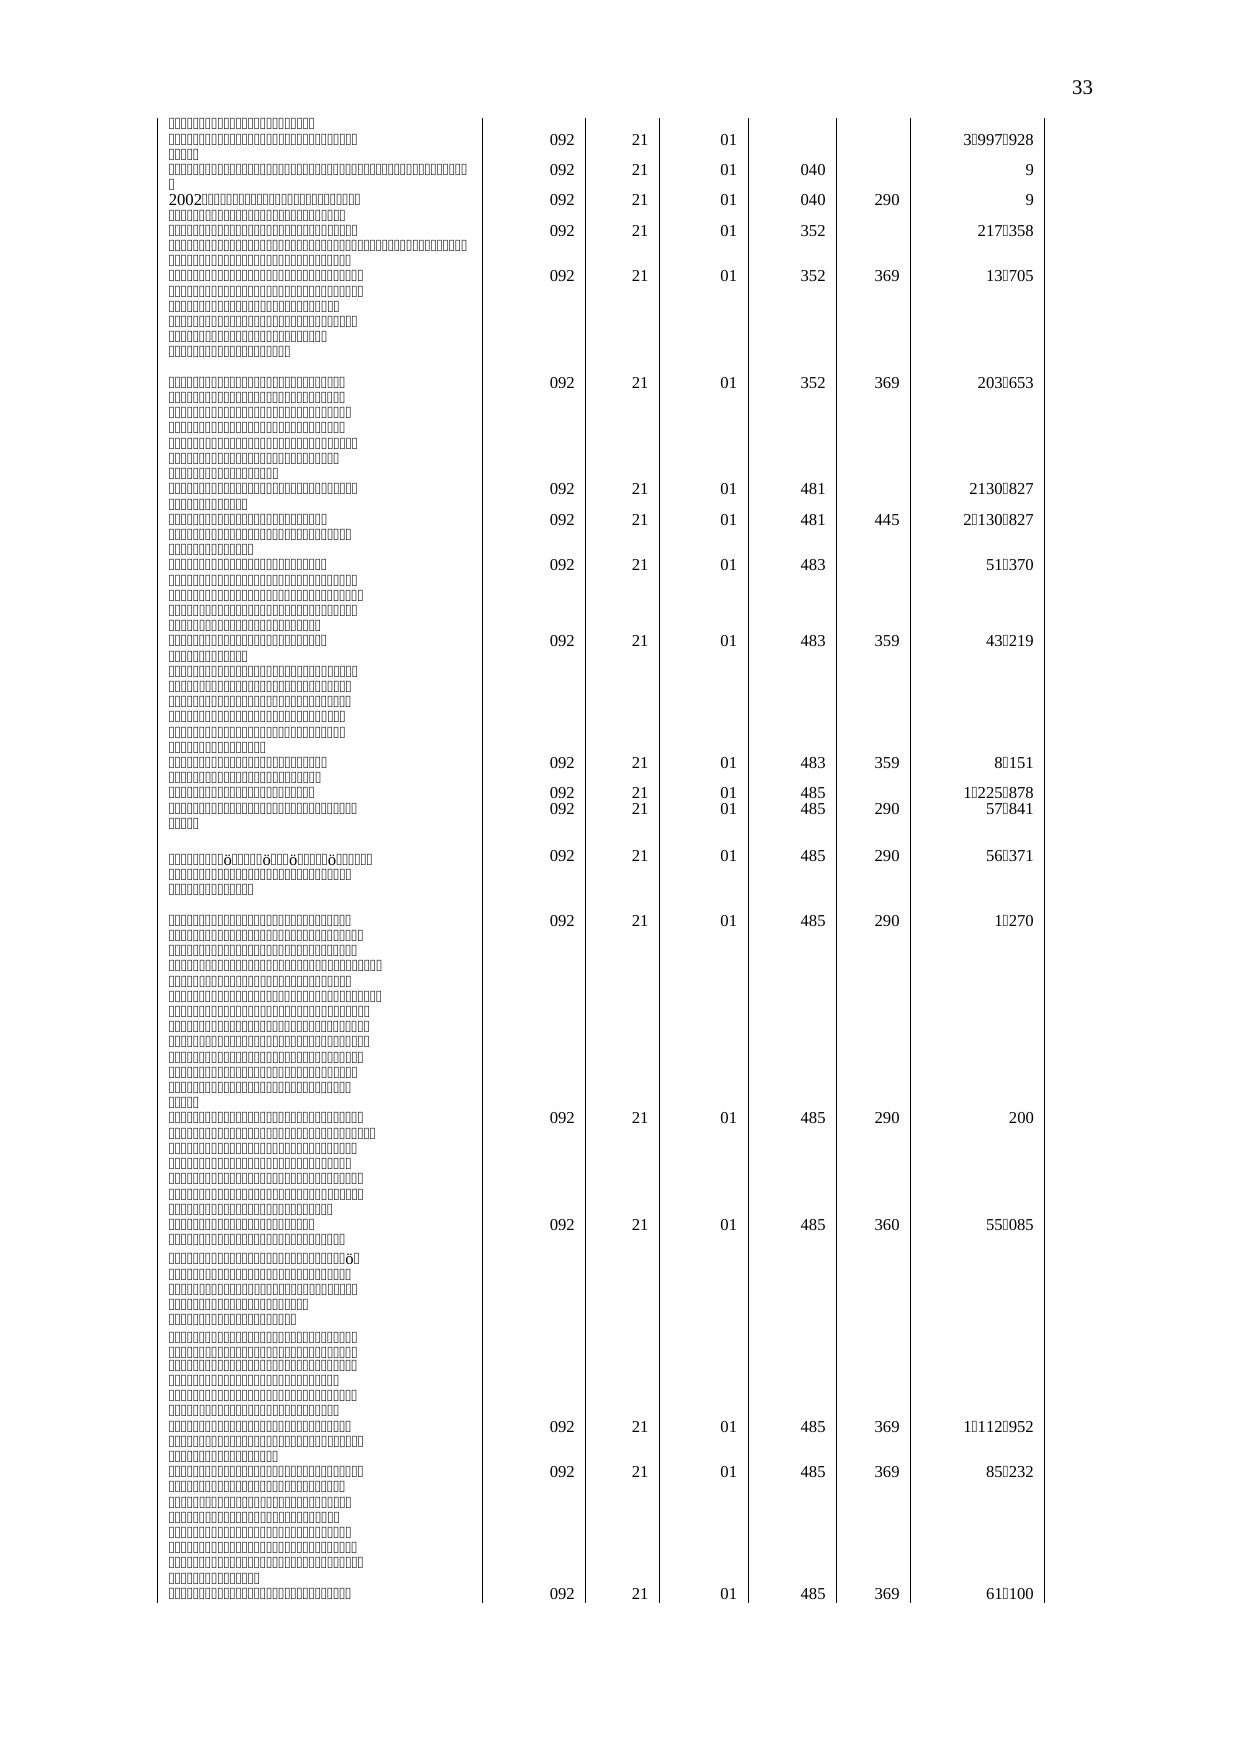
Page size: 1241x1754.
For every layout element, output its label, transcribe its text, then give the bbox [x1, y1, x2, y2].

table_cell [837, 118, 910, 133]
table_cell  [483, 850, 585, 914]
table_cell  [586, 757, 659, 787]
table_cell  [158, 1588, 482, 1603]
table_cell  [660, 194, 748, 224]
table_cell  [660, 1421, 748, 1466]
table_cell  [660, 483, 748, 513]
table_cell  [483, 1588, 585, 1603]
table_cell  [586, 133, 659, 164]
table_cell  [660, 1219, 748, 1421]
table_cell  [158, 118, 482, 133]
table_cell  [911, 225, 1044, 270]
table_cell  [660, 377, 748, 483]
table_cell  [911, 133, 1044, 164]
table_cell  [483, 514, 585, 559]
table_cell  [837, 1588, 910, 1603]
table_cell  [660, 757, 748, 787]
table_cell  [911, 1112, 1044, 1219]
table_cell  [749, 514, 836, 559]
table_cell  [911, 803, 1044, 850]
table_cell  [586, 850, 659, 914]
table_cell  [911, 915, 1044, 1112]
table_cell  [837, 757, 910, 787]
table_cell  [749, 164, 836, 194]
table_cell  [837, 635, 910, 757]
table_cell [660, 118, 748, 133]
table_cell [837, 559, 910, 635]
table_cell  [660, 1466, 748, 1588]
table_cell  [586, 164, 659, 194]
table_cell  [660, 133, 748, 164]
table_cell  [483, 757, 585, 787]
table_cell       [158, 270, 482, 377]
table_cell  [660, 270, 748, 377]
table_cell  [911, 483, 1044, 513]
table_cell  [837, 915, 910, 1112]
table_cell  [749, 787, 836, 802]
table_cell  [586, 1466, 659, 1588]
table_cell    [158, 514, 482, 559]
table_cell  [911, 850, 1044, 914]
table_cell  [837, 514, 910, 559]
table_cell  [586, 1112, 659, 1219]
table_cell  [837, 1421, 910, 1466]
table_cell  [749, 915, 836, 1112]
table_cell  [911, 787, 1044, 802]
table_cell  [586, 803, 659, 850]
table_cell  [911, 377, 1044, 483]
table_cell  [911, 757, 1044, 787]
table_cell  [837, 1219, 910, 1421]
table_cell  [837, 803, 910, 850]
table_cell [837, 225, 910, 270]
table_cell  [749, 757, 836, 787]
table_cell              [158, 915, 482, 1112]
table_cell  [586, 514, 659, 559]
table_cell  [483, 787, 585, 802]
table_cell  [586, 483, 659, 513]
table_cell  [749, 1112, 836, 1219]
table_cell         [158, 635, 482, 757]
table_cell  [483, 1219, 585, 1421]
table_cell   [158, 225, 482, 270]
table_cell  [158, 787, 482, 802]
table_cell  [660, 164, 748, 194]
table_cell  [586, 1421, 659, 1466]
table_cell  [483, 915, 585, 1112]
table_cell  [837, 377, 910, 483]
table_cell öööö   [158, 850, 482, 914]
table_cell [837, 787, 910, 802]
table_cell  [911, 194, 1044, 224]
table_cell   [158, 757, 482, 787]
table_cell  [586, 1588, 659, 1603]
table_cell  [911, 1466, 1044, 1588]
table_cell [749, 118, 836, 133]
table_cell  [837, 1466, 910, 1588]
table_cell [586, 118, 659, 133]
table_cell  [586, 1219, 659, 1421]
table_cell  [749, 225, 836, 270]
table_cell  [483, 164, 585, 194]
table_cell  [837, 850, 910, 914]
table_cell  [660, 559, 748, 635]
table_cell  [749, 377, 836, 483]
table_cell      [158, 559, 482, 635]
table_cell    [158, 1421, 482, 1466]
table_cell  [749, 483, 836, 513]
table_cell  [660, 514, 748, 559]
table_cell  [911, 559, 1044, 635]
table_cell  [660, 803, 748, 850]
table_cell   [158, 803, 482, 850]
table_cell  [749, 1588, 836, 1603]
table_cell  [911, 1219, 1044, 1421]
table_cell  [158, 164, 482, 194]
table_cell  [911, 514, 1044, 559]
table_cell  [749, 270, 836, 377]
table_cell  [586, 787, 659, 802]
table_cell  [483, 803, 585, 850]
table_cell [911, 118, 1044, 133]
table_cell  [483, 635, 585, 757]
table_cell  [660, 787, 748, 802]
table_cell  [483, 559, 585, 635]
table_cell  [483, 483, 585, 513]
table_cell  [837, 1112, 910, 1219]
table_cell   [158, 194, 482, 224]
table_cell         [158, 1466, 482, 1588]
table_cell  [749, 850, 836, 914]
table_cell   [158, 483, 482, 513]
table_cell [837, 164, 910, 194]
table_cell  [837, 270, 910, 377]
table_cell  [483, 1112, 585, 1219]
table_cell  [660, 635, 748, 757]
table_cell        [158, 377, 482, 483]
table_cell  [586, 559, 659, 635]
table_cell  [911, 270, 1044, 377]
table_cell [837, 133, 910, 164]
table_cell  [483, 1466, 585, 1588]
table_cell  [483, 377, 585, 483]
table_cell  [586, 194, 659, 224]
table_cell  [483, 270, 585, 377]
table_cell  [911, 164, 1044, 194]
table_cell  [660, 1588, 748, 1603]
table_cell  [586, 270, 659, 377]
table_cell  [483, 194, 585, 224]
table_cell  [483, 1421, 585, 1466]
table_cell  [749, 559, 836, 635]
table_cell  [749, 1466, 836, 1588]
table_cell        [158, 1112, 482, 1219]
table_cell   ö           [158, 1219, 482, 1421]
table_cell  [483, 225, 585, 270]
table_cell  [749, 1219, 836, 1421]
table_cell  [660, 225, 748, 270]
table_cell  [911, 635, 1044, 757]
table_cell [483, 118, 585, 133]
table_cell  [586, 377, 659, 483]
table_cell  [749, 194, 836, 224]
table_cell  [483, 133, 585, 164]
table_cell  [586, 635, 659, 757]
table_cell  [660, 915, 748, 1112]
table_cell  [586, 915, 659, 1112]
table_cell [837, 483, 910, 513]
table_cell  [660, 1112, 748, 1219]
table_cell  [749, 803, 836, 850]
table_cell  [749, 1421, 836, 1466]
table_cell  [837, 194, 910, 224]
table_cell  [749, 635, 836, 757]
table_cell  [586, 225, 659, 270]
table_cell  [660, 850, 748, 914]
table_cell   [158, 133, 482, 164]
table_cell  [911, 1421, 1044, 1466]
table_cell  [911, 1588, 1044, 1603]
table_cell [749, 133, 836, 164]
